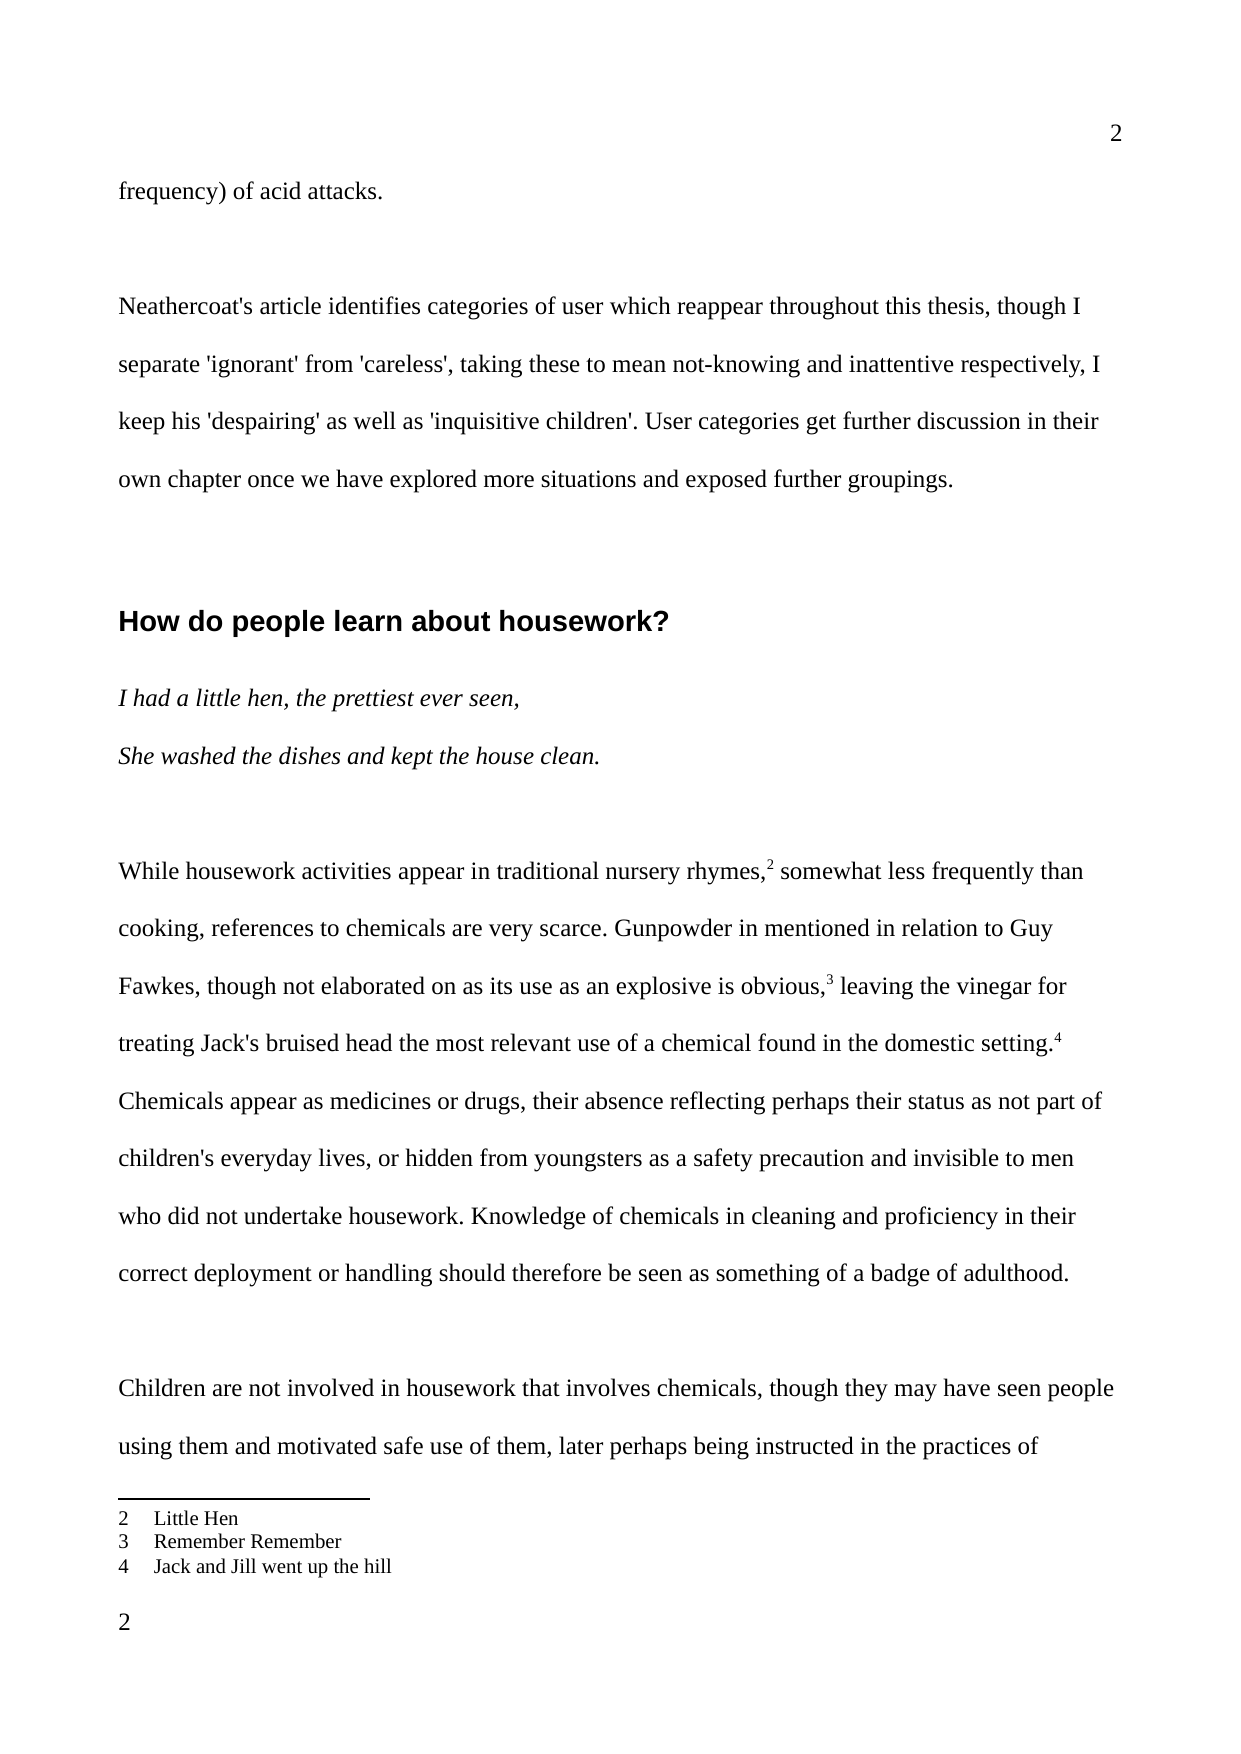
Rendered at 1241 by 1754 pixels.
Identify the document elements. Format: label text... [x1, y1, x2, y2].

text Remember Remember [118, 1529, 1122, 1553]
text Neathercoat's article identifies categories of user which reappear throughout this thesis, though I separate 'ignorant' from 'careless', taking these to mean not-knowing and inattentive respectively, I keep his 'despairing' as well as 'inquisitive children'. User categories get further discussion in their own chapter once we have explored more situations and exposed further groupings. [118, 291, 1122, 493]
text She washed the dishes and kept the house clean. [118, 741, 1122, 770]
text Little Hen [118, 1505, 1122, 1529]
text While housework activities appear in traditional nursery rhymes, somewhat less frequently than cooking, references to chemicals are very scarce. Gunpowder in mentioned in relation to Guy Fawkes, though not elaborated on as its use as an explosive is obvious, leaving the vinegar for treating Jack's bruised head the most relevant use of a chemical found in the domestic setting. Chemicals appear as medicines or drugs, their absence reflecting perhaps their status as not part of children's everyday lives, or hidden from youngsters as a safety precaution and invisible to men who did not undertake housework. Knowledge of chemicals in cleaning and proficiency in their correct deployment or handling should therefore be seen as something of a badge of adulthood. [118, 856, 1122, 1287]
text Jack and Jill went up the hill [118, 1553, 1122, 1578]
text Children are not involved in housework that involves chemicals, though they may have seen people using them and motivated safe use of them, later perhaps being instructed in the practices of [118, 1373, 1122, 1460]
subtitle How do people learn about housework? [118, 604, 1122, 637]
text frequency) of acid attacks. [118, 176, 1122, 205]
text I had a little hen, the prettiest ever seen, [118, 683, 1122, 712]
